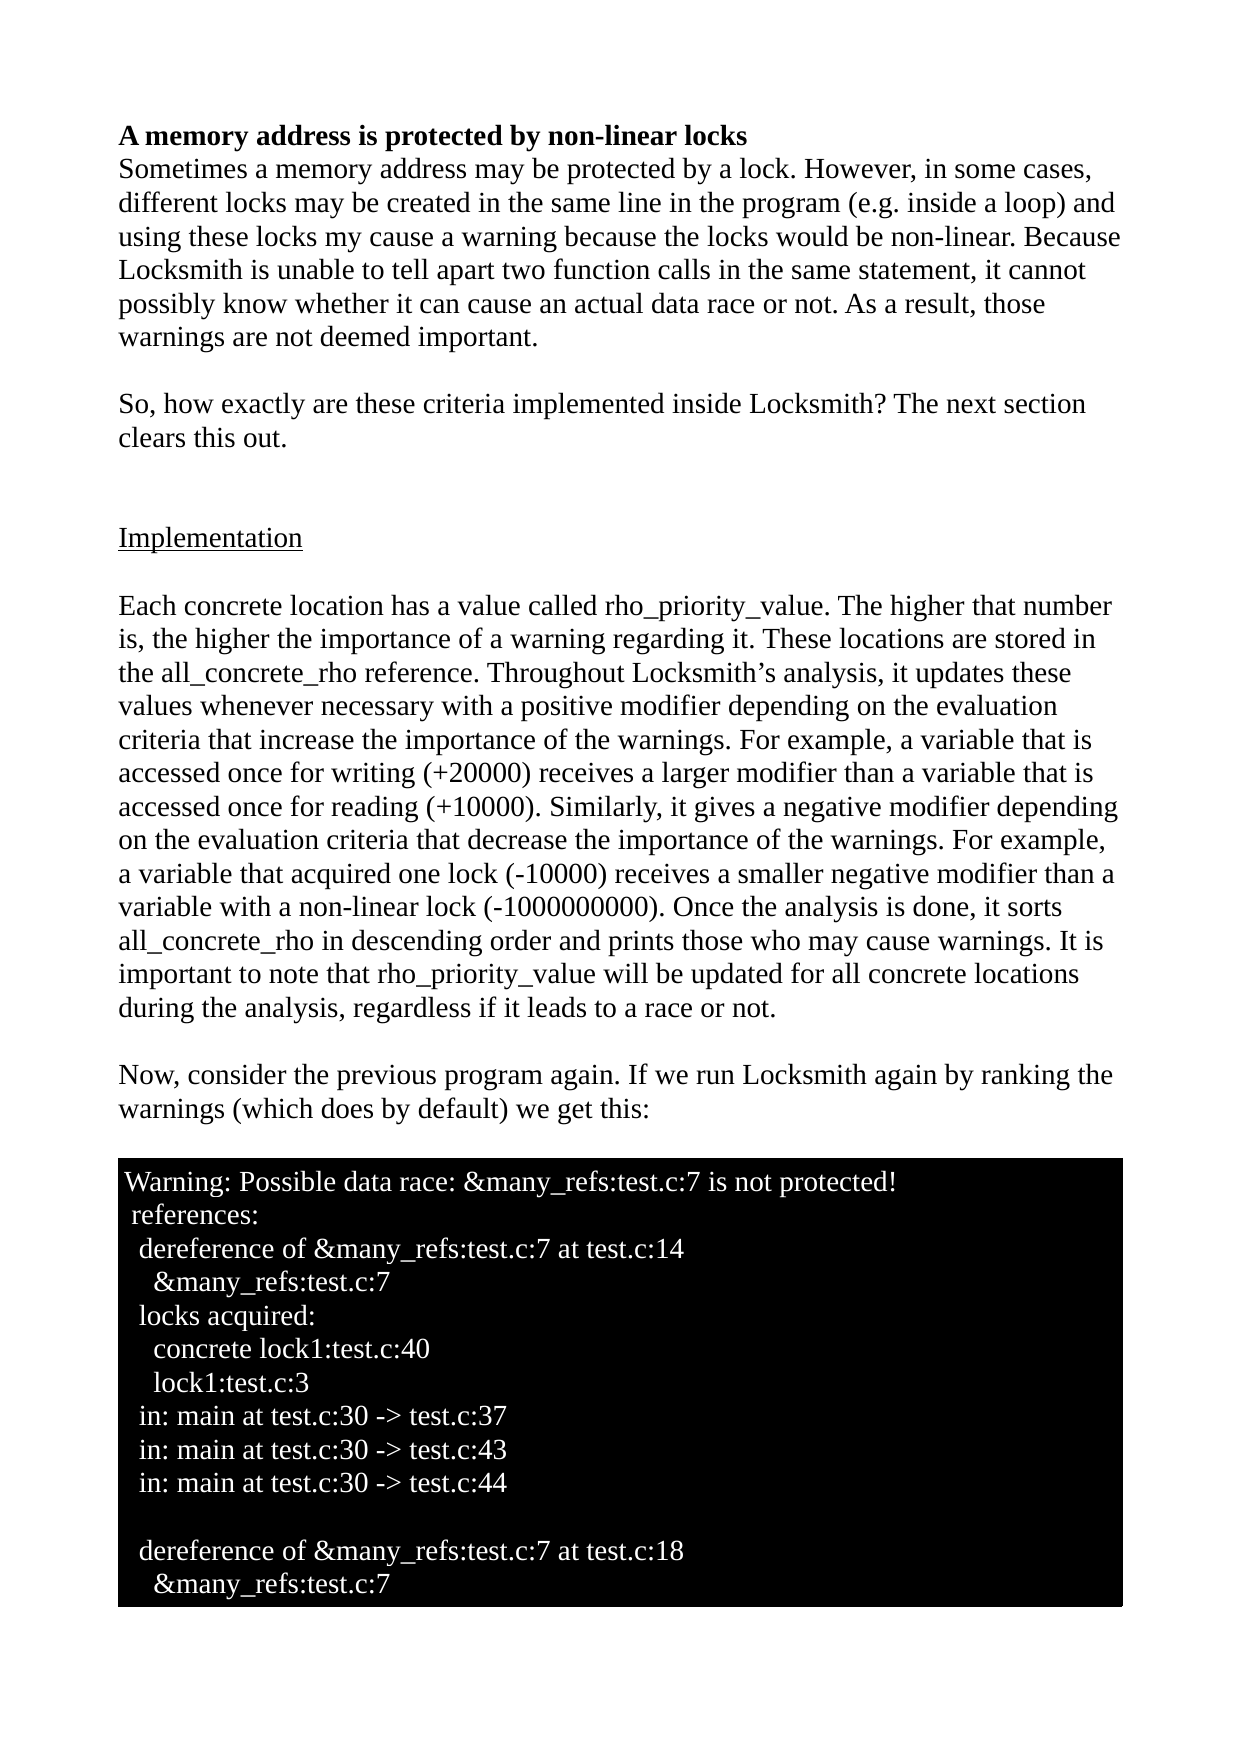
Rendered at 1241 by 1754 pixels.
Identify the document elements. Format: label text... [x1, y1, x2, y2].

text A memory address is protected by non-linear locks [118, 118, 1122, 152]
text Now, consider the previous program again. If we run Locksmith again by ranking the warnings (which does by default) we get this: [118, 1057, 1122, 1124]
text Each concrete location has a value called rho_priority_value. The higher that number is, the higher the importance of a warning regarding it. These locations are stored in the all_concrete_rho reference. Throughout Locksmith’s analysis, it updates these values whenever necessary with a positive modifier depending on the evaluation criteria that increase the importance of the warnings. For example, a variable that is accessed once for writing (+20000) receives a larger modifier than a variable that is accessed once for reading (+10000). Similarly, it gives a negative modifier depending on the evaluation criteria that decrease the importance of the warnings. For example, a variable that acquired one lock (-10000) receives a smaller negative modifier than a variable with a non-linear lock (-1000000000). Once the analysis is done, it sorts all_concrete_rho in descending order and prints those who may cause warnings. It is important to note that rho_priority_value will be updated for all concrete locations during the analysis, regardless if it leads to a race or not. [118, 588, 1122, 1024]
table_header Warning: Possible data race: &many_refs:test.c:7 is not protected! references: dereference of &many_refs:test.c:7 at test.c:14 &many_refs:test.c:7 locks acquired: concrete lock1:test.c:40 lock1:test.c:3 in: main at test.c:30 -> test.c:37 in: main at test.c:30 -> test.c:43 in: main at test.c:30 -> test.c:44 dereference of &many_refs:test.c:7 at test.c:18 &many_refs:test.c:7 [119, 1159, 1122, 1606]
text Implementation [118, 521, 1122, 554]
text Sometimes a memory address may be protected by a lock. However, in some cases, different locks may be created in the same line in the program (e.g. inside a loop) and using these locks my cause a warning because the locks would be non-linear. Because Locksmith is unable to tell apart two function calls in the same statement, it cannot possibly know whether it can cause an actual data race or not. As a result, those warnings are not deemed important. [118, 152, 1122, 353]
text So, how exactly are these criteria implemented inside Locksmith? The next section clears this out. [118, 386, 1122, 453]
